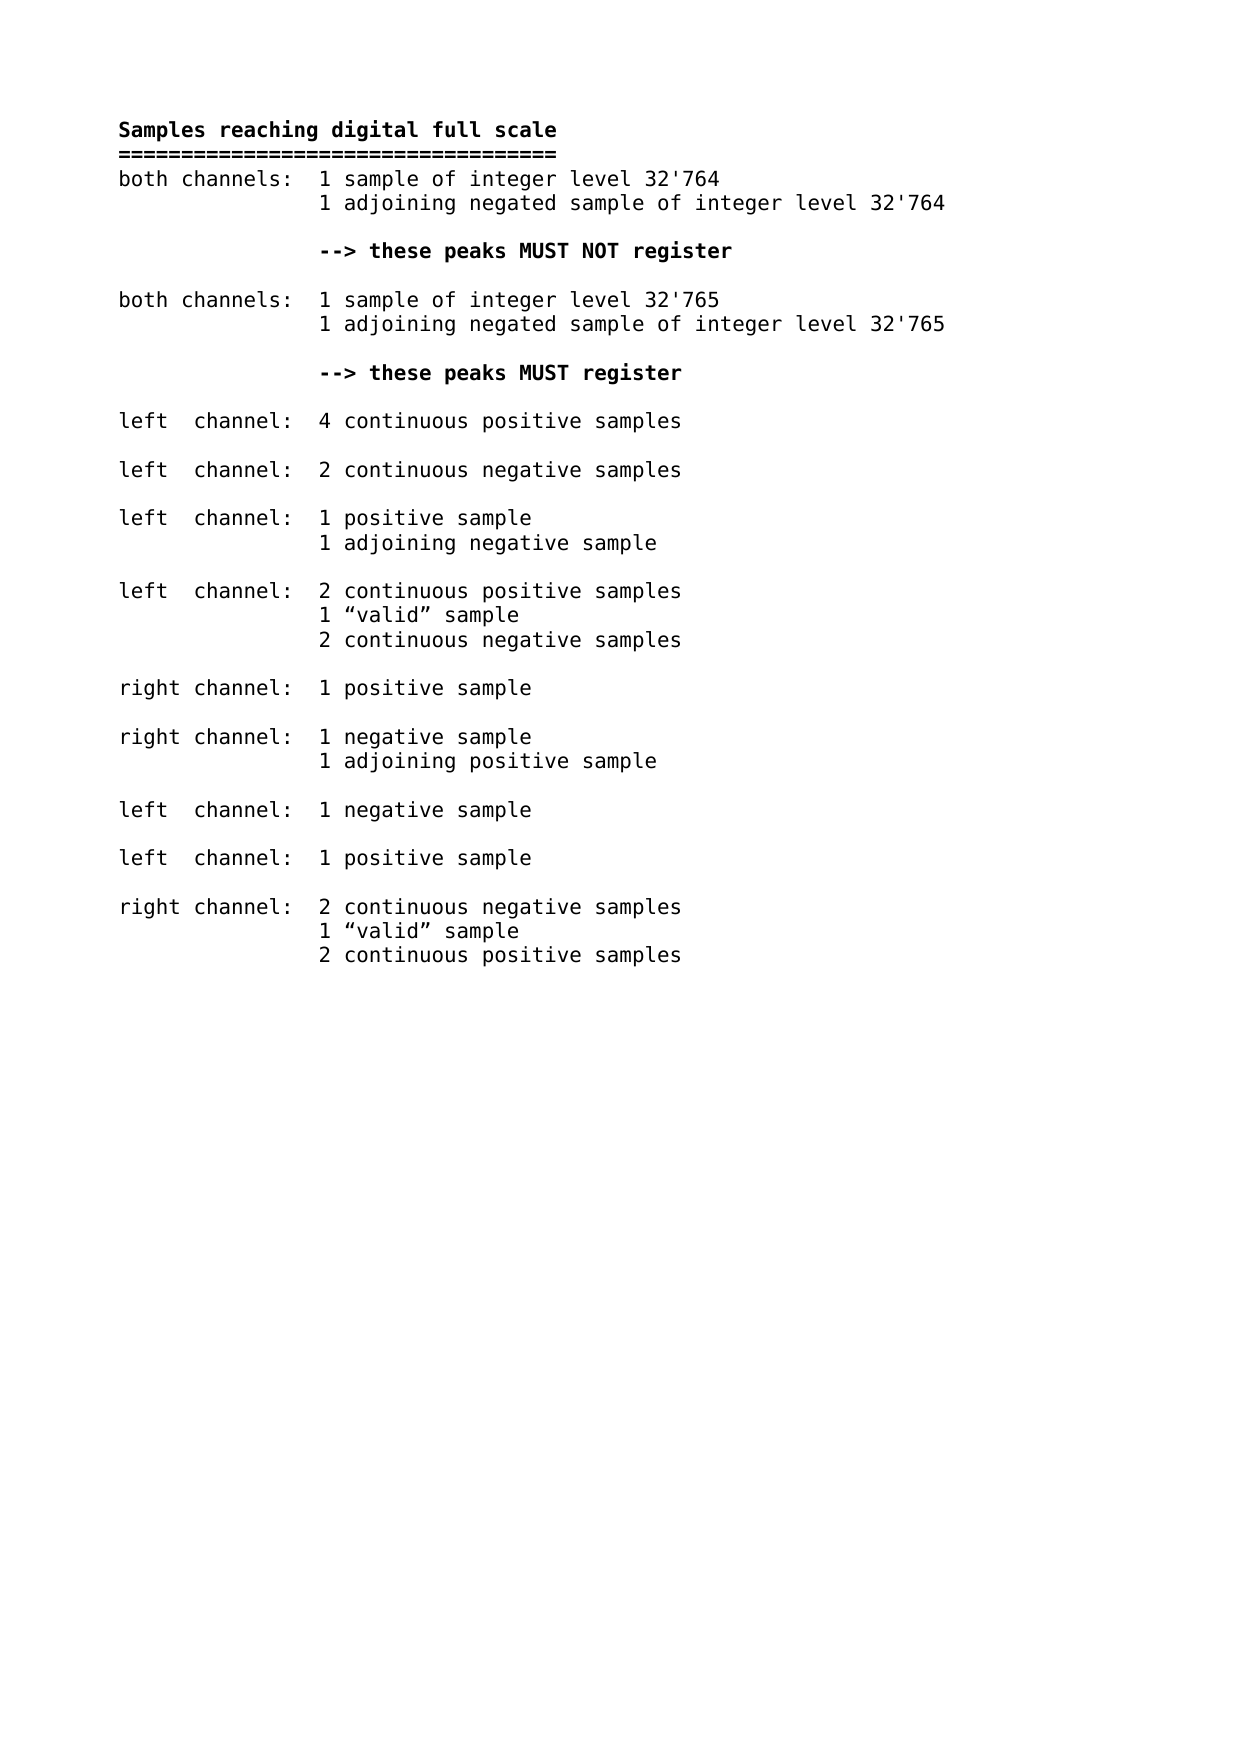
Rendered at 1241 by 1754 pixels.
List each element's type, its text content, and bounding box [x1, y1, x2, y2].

text left channel: 1 positive sample [118, 506, 1122, 531]
text 1 adjoining negative sample [118, 531, 1122, 555]
text right channel: 2 continuous negative samples [118, 895, 1122, 919]
text 2 continuous positive samples [118, 943, 1122, 968]
text right channel: 1 negative sample [118, 725, 1122, 749]
text 1 “valid” sample [118, 603, 1122, 628]
text 1 adjoining negated sample of integer level 32'764 [118, 191, 1122, 215]
text Samples reaching digital full scale [118, 118, 1122, 142]
text left channel: 4 continuous positive samples [118, 409, 1122, 434]
text left channel: 2 continuous positive samples [118, 579, 1122, 603]
text right channel: 1 positive sample [118, 676, 1122, 701]
text both channels: 1 sample of integer level 32'764 [118, 167, 1122, 191]
text left channel: 1 positive sample [118, 846, 1122, 871]
text both channels: 1 sample of integer level 32'765 [118, 288, 1122, 312]
text 1 “valid” sample [118, 919, 1122, 943]
text left channel: 2 continuous negative samples [118, 458, 1122, 482]
text 2 continuous negative samples [118, 628, 1122, 652]
text --> these peaks MUST NOT register [118, 239, 1122, 264]
text left channel: 1 negative sample [118, 798, 1122, 822]
text 1 adjoining negated sample of integer level 32'765 [118, 312, 1122, 337]
text 1 adjoining positive sample [118, 749, 1122, 773]
text --> these peaks MUST register [118, 361, 1122, 385]
text =================================== [118, 142, 1122, 167]
